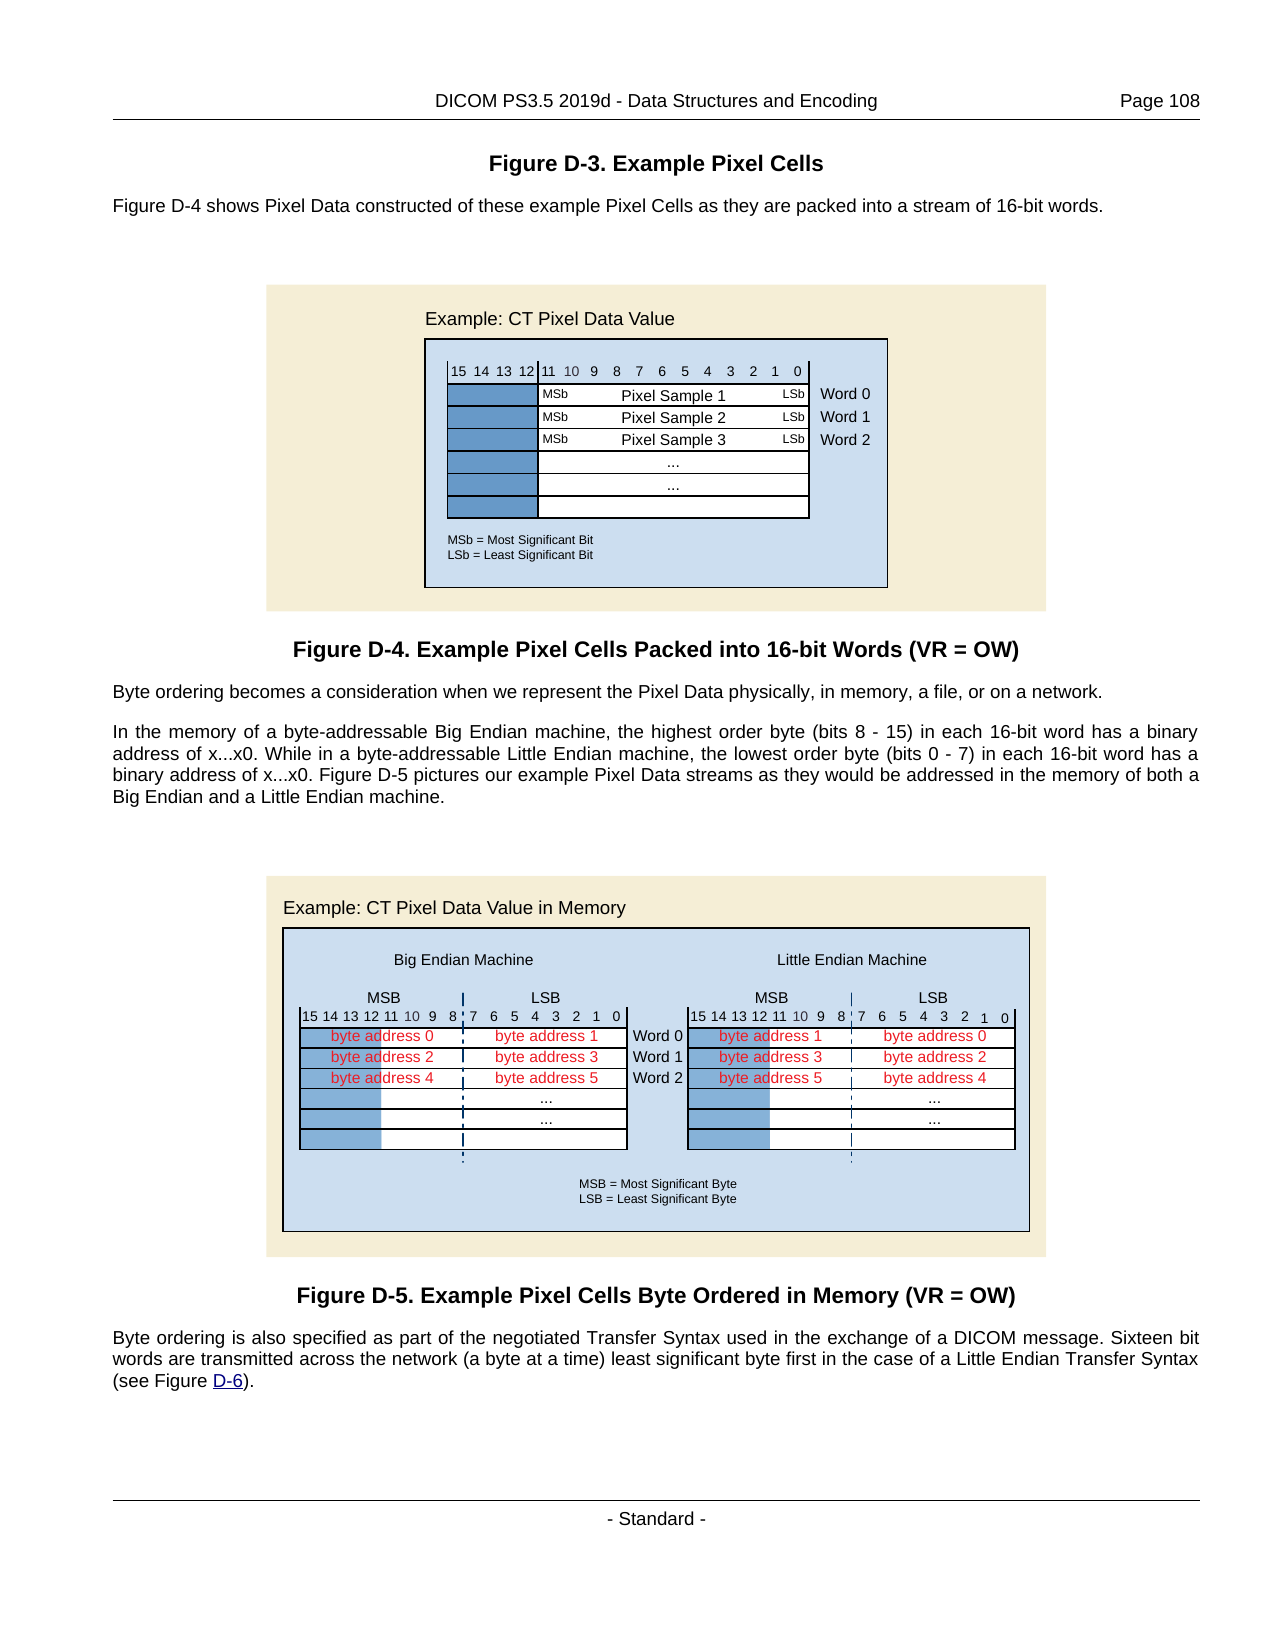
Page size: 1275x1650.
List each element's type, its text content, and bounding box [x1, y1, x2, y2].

text Byte ordering becomes a consideration when we represent the Pixel Data physically, in memory, a file, or on a network. [112, 681, 1200, 702]
text Figure D-5. Example Pixel Cells Byte Ordered in Memory (VR = OW) [112, 1282, 1200, 1308]
text Figure D-4. Example Pixel Cells Packed into 16-bit Words (VR = OW) [112, 636, 1200, 662]
text Figure D-4 shows Pixel Data constructed of these example Pixel Cells as they are packed into a stream of 16-bit words. [112, 194, 1200, 216]
text Byte ordering is also specified as part of the negotiated Transfer Syntax used in the exchange of a DICOM message. Sixteen bit words are transmitted across the network (a byte at a time) least significant byte first in the case of a Little Endian Transfer Syntax (see Figure D-6). [112, 1326, 1200, 1391]
text Figure D-3. Example Pixel Cells [112, 150, 1200, 176]
text In the memory of a byte-addressable Big Endian machine, the highest order byte (bits 8 - 15) in each 16-bit word has a binary address of x...x0. While in a byte-addressable Little Endian machine, the lowest order byte (bits 0 - 7) in each 16-bit word has a binary address of x...x0. Figure D-5 pictures our example Pixel Data streams as they would be addressed in the memory of both a Big Endian and a Little Endian machine. [112, 721, 1200, 807]
